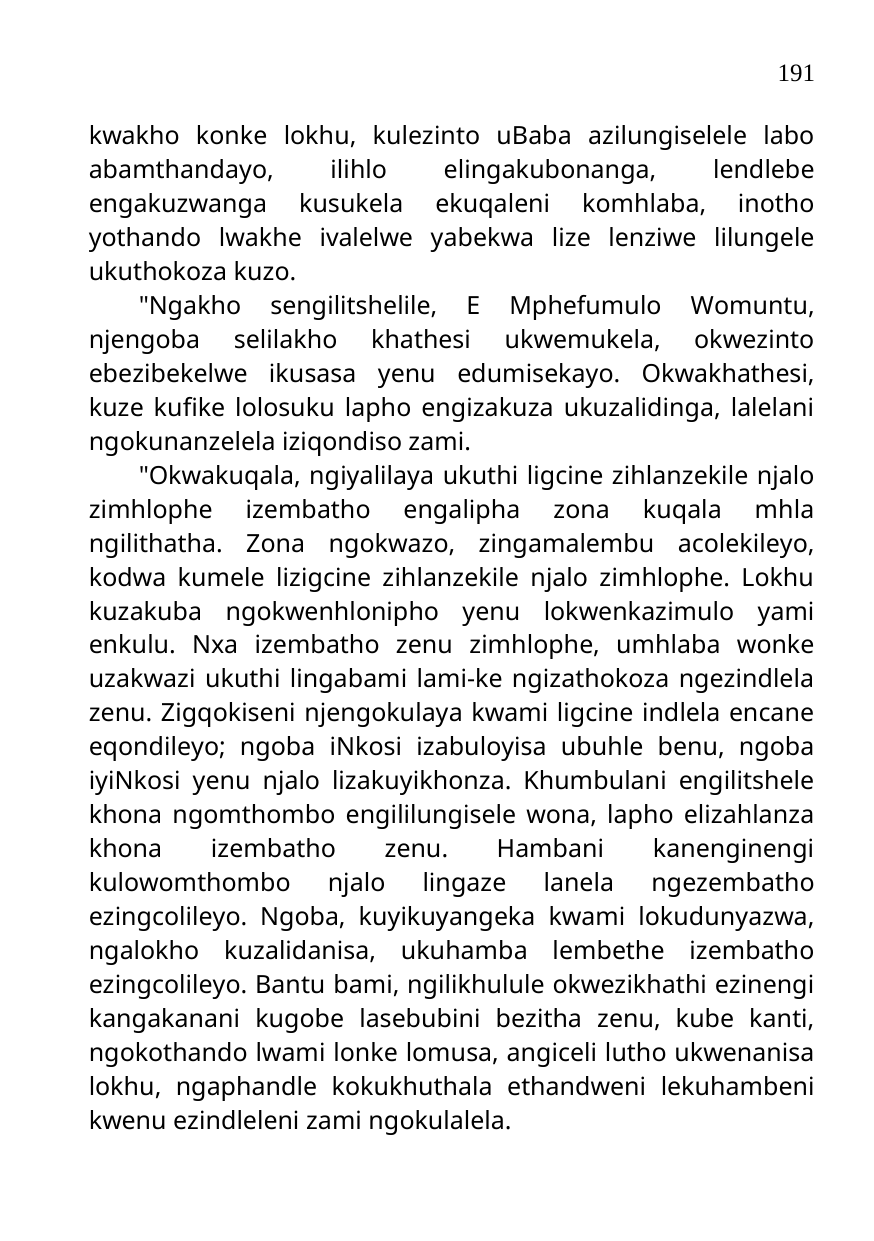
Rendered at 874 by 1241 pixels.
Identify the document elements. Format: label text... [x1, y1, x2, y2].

text kwakho konke lokhu, kulezinto uBaba azilungiselele labo abamthandayo, ilihlo elingakubonanga, lendlebe engakuzwanga kusukela ekuqaleni komhlaba, inotho yothando lwakhe ivalelwe yabekwa lize lenziwe lilungele ukuthokoza kuzo. [88, 118, 815, 288]
text "Okwakuqala, ngiyalilaya ukuthi ligcine zihlanzekile njalo zimhlophe izembatho engalipha zona kuqala mhla ngilithatha. Zona ngokwazo, zingamalembu acolekileyo, kodwa kumele lizigcine zihlanzekile njalo zimhlophe. Lokhu kuzakuba ngokwenhlonipho yenu lokwenkazimulo yami enkulu. Nxa izembatho zenu zimhlophe, umhlaba wonke uzakwazi ukuthi lingabami lami-ke ngizathokoza ngezindlela zenu. Zigqokiseni njengokulaya kwami ligcine indlela encane eqondileyo; ngoba iNkosi izabuloyisa ubuhle benu, ngoba iyiNkosi yenu njalo lizakuyikhonza. Khumbulani engilitshele khona ngomthombo engililungisele wona, lapho elizahlanza khona izembatho zenu. Hambani kanenginengi kulowomthombo njalo lingaze lanela ngezembatho ezingcolileyo. Ngoba, kuyikuyangeka kwami lokudunyazwa, ngalokho kuzalidanisa, ukuhamba lembethe izembatho ezingcolileyo. Bantu bami, ngilikhulule okwezikhathi ezinengi kangakanani kugobe lasebubini bezitha zenu, kube kanti, ngokothando lwami lonke lomusa, angiceli lutho ukwenanisa lokhu, ngaphandle kokukhuthala ethandweni lekuhambeni kwenu ezindleleni zami ngokulalela. [88, 458, 815, 1137]
text "Ngakho sengilitshelile, E Mphefumulo Womuntu, njengoba selilakho khathesi ukwemukela, okwezinto ebezibekelwe ikusasa yenu edumisekayo. Okwakhathesi, kuze kufike lolosuku lapho engizakuza ukuzalidinga, lalelani ngokunanzelela iziqondiso zami. [88, 288, 815, 458]
